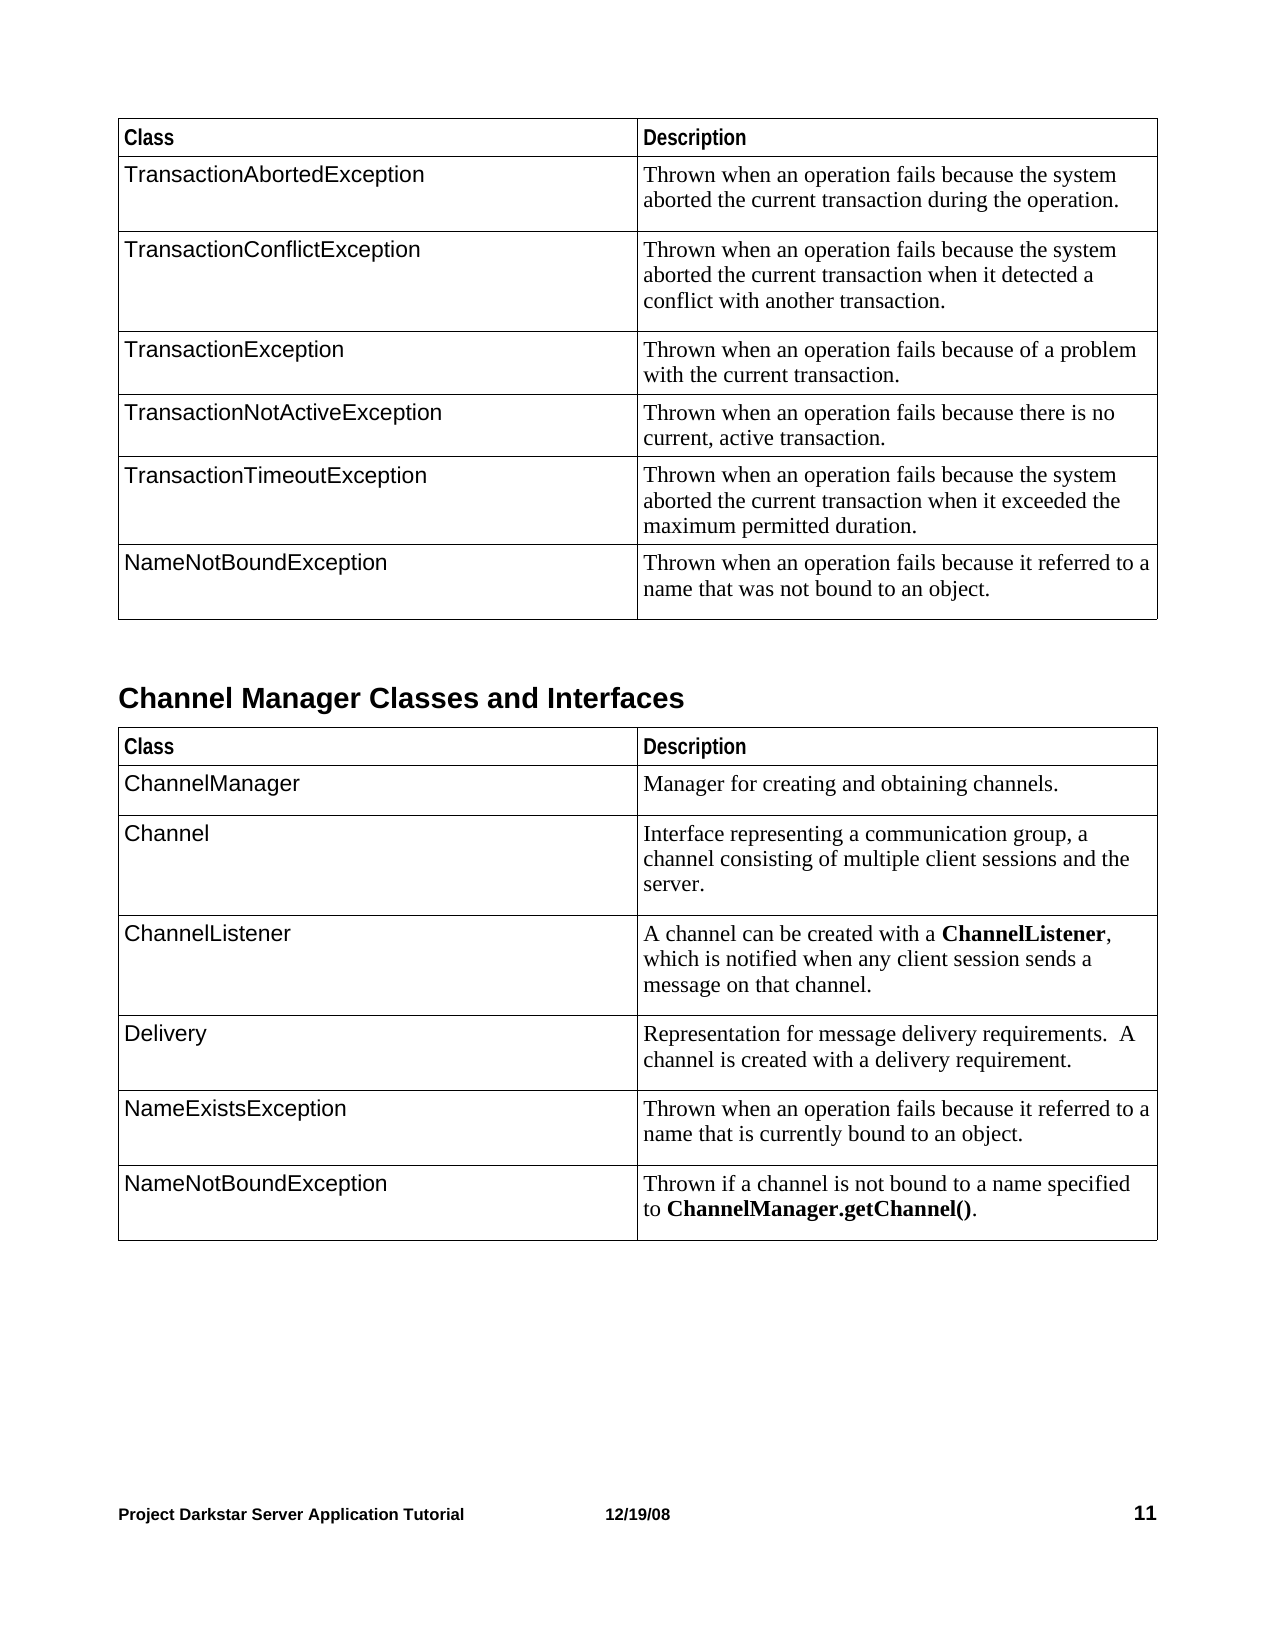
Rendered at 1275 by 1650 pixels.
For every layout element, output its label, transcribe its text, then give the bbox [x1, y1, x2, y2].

table_header Description [638, 728, 1157, 765]
table_cell Delivery [119, 1016, 637, 1090]
table_cell Thrown if a channel is not bound to a name specified to ChannelManager.getChannel(). [638, 1166, 1157, 1240]
table_cell TransactionNotActiveException [119, 395, 637, 456]
table_header Class [119, 728, 637, 765]
table_cell Thrown when an operation fails because of a problem with the current transaction. [638, 332, 1157, 394]
table_cell Interface representing a communication group, a channel consisting of multiple client sessions and the server. [638, 816, 1157, 915]
table_cell Thrown when an operation fails because the system aborted the current transaction when it exceeded the maximum permitted duration. [638, 457, 1157, 544]
table_cell Thrown when an operation fails because the system aborted the current transaction when it detected a conflict with another transaction. [638, 232, 1157, 331]
table_cell ChannelManager [119, 766, 637, 815]
table_cell Representation for message delivery requirements. A channel is created with a delivery requirement. [638, 1016, 1157, 1090]
table_cell Thrown when an operation fails because there is no current, active transaction. [638, 395, 1157, 456]
table_cell TransactionException [119, 332, 637, 394]
table_cell NameNotBoundException [119, 1166, 637, 1240]
table_header Class [119, 119, 637, 156]
subtitle Channel Manager Classes and Interfaces [118, 682, 1157, 715]
table_cell Channel [119, 816, 637, 915]
table_cell Thrown when an operation fails because the system aborted the current transaction during the operation. [638, 157, 1157, 231]
table_cell Manager for creating and obtaining channels. [638, 766, 1157, 815]
table_cell ChannelListener [119, 916, 637, 1015]
table_cell TransactionTimeoutException [119, 457, 637, 544]
table_header Description [638, 119, 1157, 156]
table_cell NameExistsException [119, 1091, 637, 1165]
table_cell Thrown when an operation fails because it referred to a name that was not bound to an object. [638, 545, 1157, 619]
table_cell TransactionAbortedException [119, 157, 637, 231]
table_cell NameNotBoundException [119, 545, 637, 619]
table_cell A channel can be created with a ChannelListener, which is notified when any client session sends a message on that channel. [638, 916, 1157, 1015]
table_cell Thrown when an operation fails because it referred to a name that is currently bound to an object. [638, 1091, 1157, 1165]
table_cell TransactionConflictException [119, 232, 637, 331]
